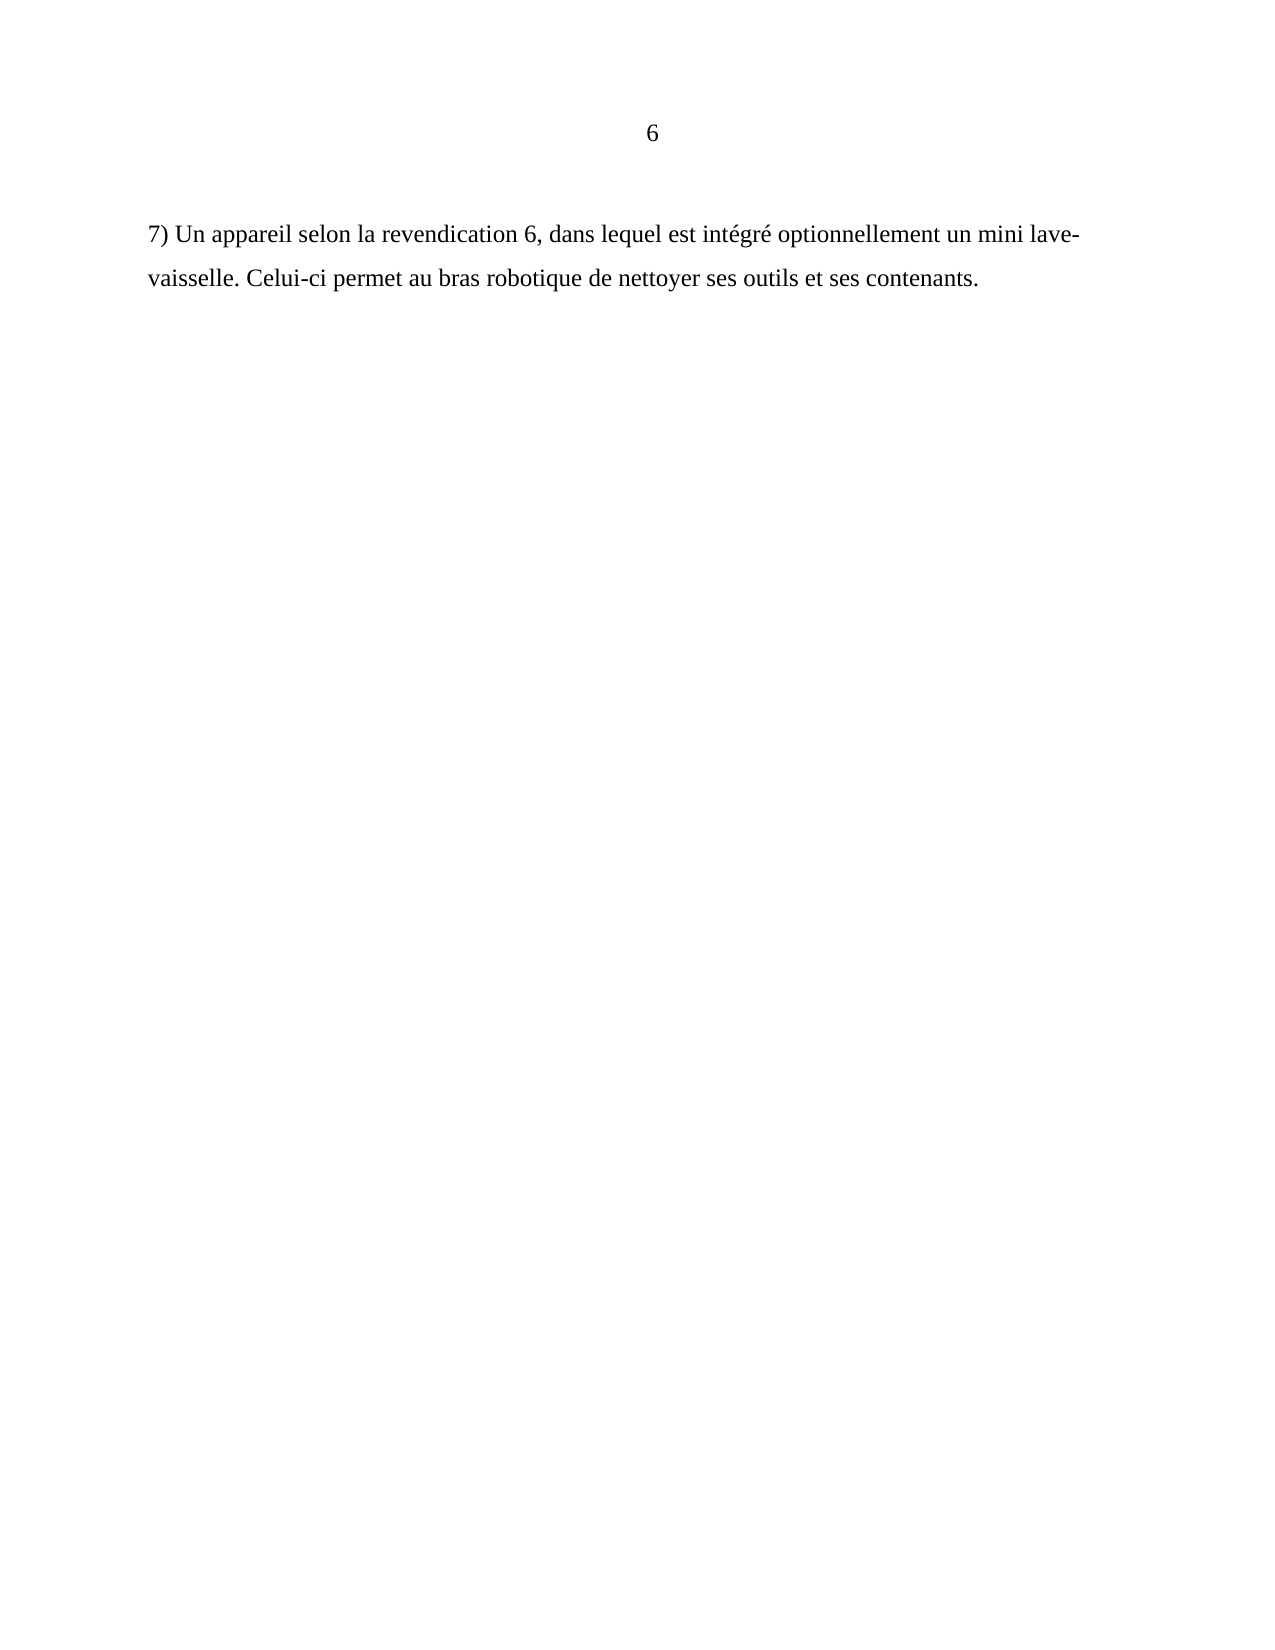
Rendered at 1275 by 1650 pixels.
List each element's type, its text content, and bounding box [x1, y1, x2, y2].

text 7) Un appareil selon la revendication 6, dans lequel est intégré optionnellement un mini lave-vaisselle. Celui-ci permet au bras robotique de nettoyer ses outils et ses contenants. [148, 219, 1157, 291]
